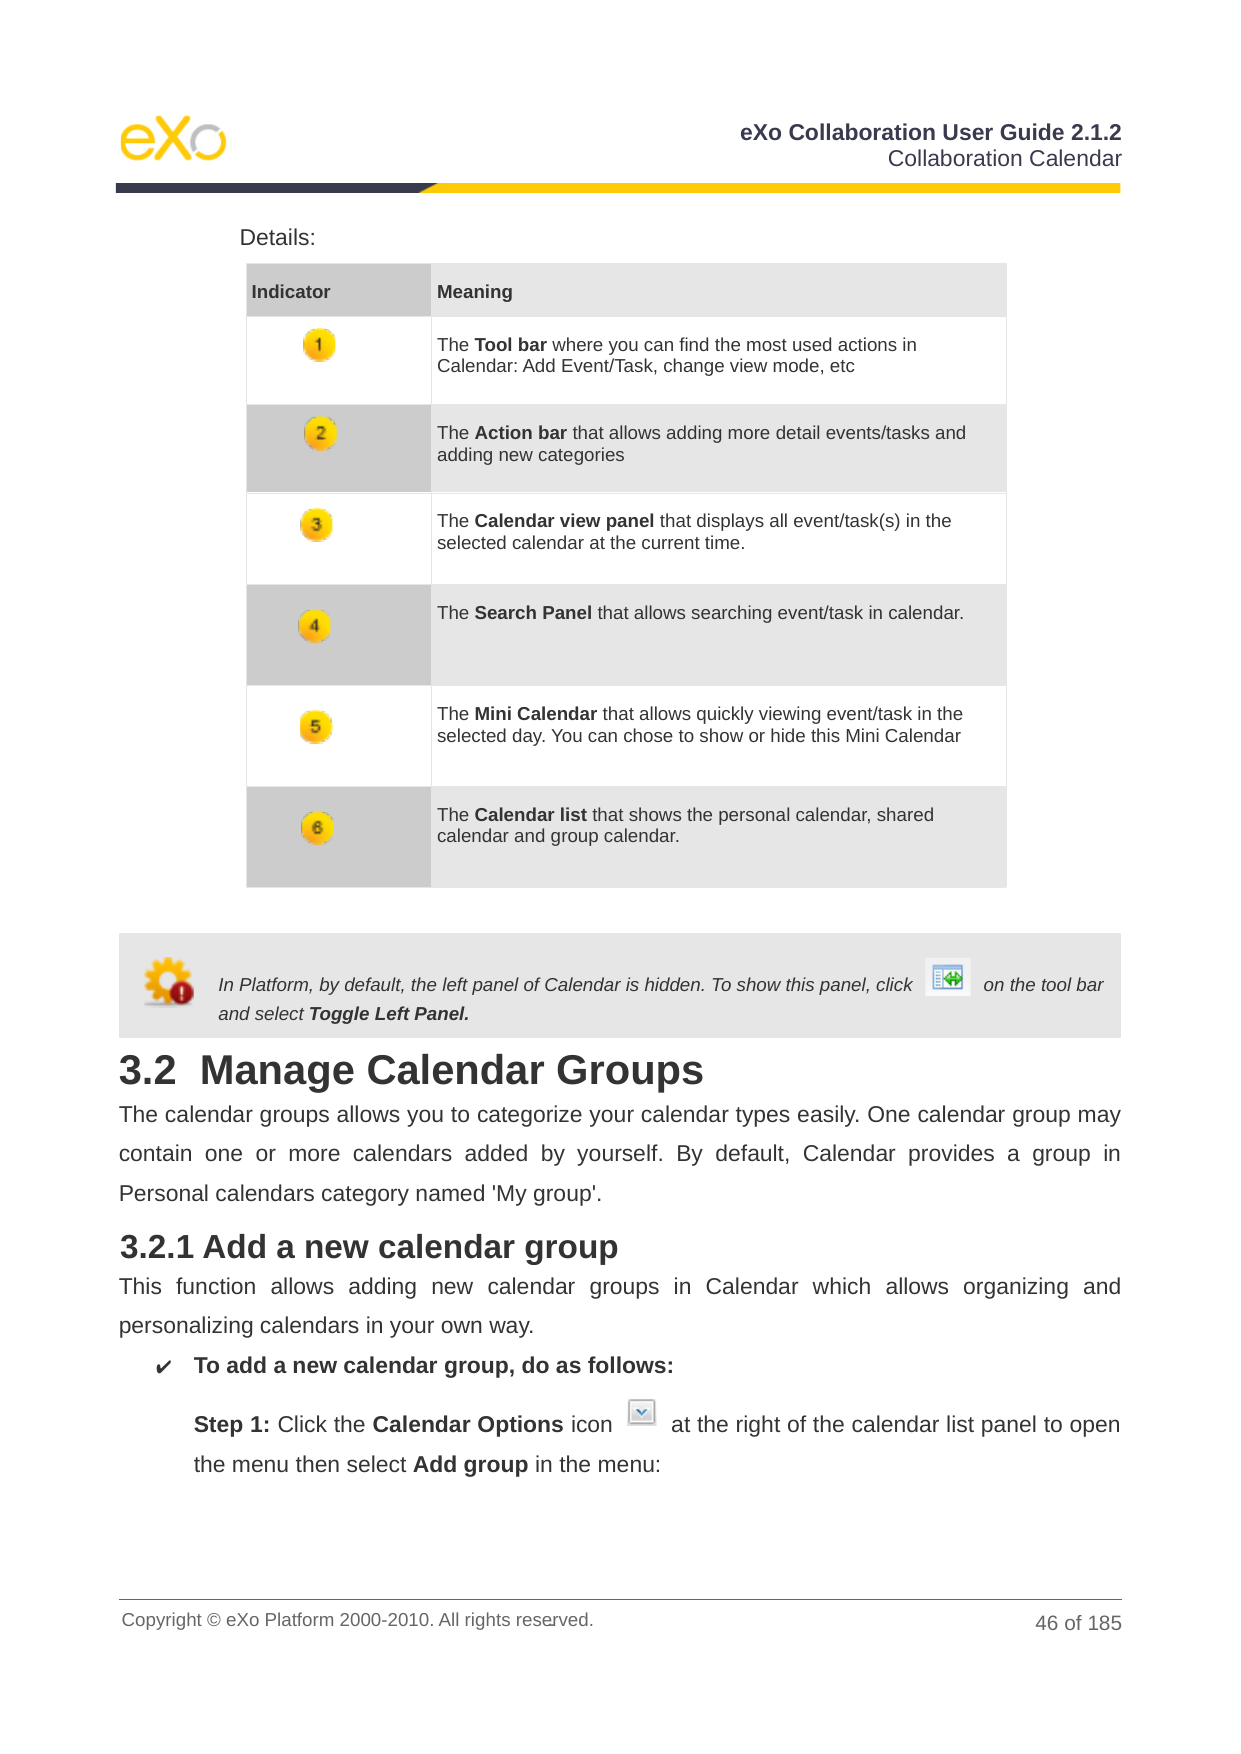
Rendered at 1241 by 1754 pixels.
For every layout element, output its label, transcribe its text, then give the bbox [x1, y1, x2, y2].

picture [627, 1398, 657, 1426]
table_cell [247, 585, 431, 685]
table_cell The Action bar that allows adding more detail events/tasks and adding new categories [432, 405, 1006, 492]
picture [297, 609, 331, 643]
table_cell [247, 494, 431, 508]
list Step 1: Click the Calendar Options icon at the right of the calendar list panel to open the menu then select Add group in the menu: [156, 1391, 1122, 1477]
subtitle Add a new calendar group [118, 1227, 1122, 1265]
picture [300, 710, 334, 744]
picture [300, 811, 334, 845]
subtitle Manage Calendar Groups [118, 1045, 1122, 1093]
table_cell The Mini Calendar that allows quickly viewing event/task in the selected day. You can chose to show or hide this Mini Calendar [432, 686, 1006, 786]
table_header Meaning [432, 264, 1006, 316]
table_cell The Calendar view panel that displays all event/task(s) in the selected calendar at the current time. [432, 494, 1006, 584]
table_cell [247, 329, 431, 404]
table_cell [247, 845, 431, 887]
table_cell [247, 405, 431, 492]
table_cell The Calendar list that shows the personal calendar, shared calendar and group calendar. [432, 787, 1006, 887]
table_cell [247, 509, 431, 584]
table_cell The Tool bar where you can find the most used actions in Calendar: Add Event/Task, change view mode, etc [432, 317, 1006, 404]
text The calendar groups allows you to categorize your calendar types easily. One calendar group may contain one or more calendars added by yourself. By default, Calendar provides a group in Personal calendars category named 'My group'. [118, 1101, 1122, 1206]
picture [925, 958, 971, 996]
table_cell [247, 317, 431, 328]
picture [115, 183, 1121, 193]
table_cell [247, 686, 431, 786]
picture [299, 508, 333, 542]
list Details: [118, 223, 1122, 250]
table_cell [247, 787, 431, 844]
picture [120, 115, 227, 161]
table_header [119, 933, 212, 1038]
text This function allows adding new calendar groups in Calendar which allows organizing and personalizing calendars in your own way. [118, 1273, 1122, 1338]
list To add a new calendar group, do as follows: [156, 1352, 1122, 1378]
table_header Indicator [247, 264, 431, 316]
picture [302, 328, 336, 362]
table_header In Platform, by default, the left panel of Calendar is hidden. To show this panel, click on the tool bar and select Toggle Left Panel. [212, 933, 1121, 1038]
table_cell The Search Panel that allows searching event/task in calendar. [432, 585, 1006, 685]
picture [143, 957, 194, 1008]
picture [303, 416, 337, 451]
